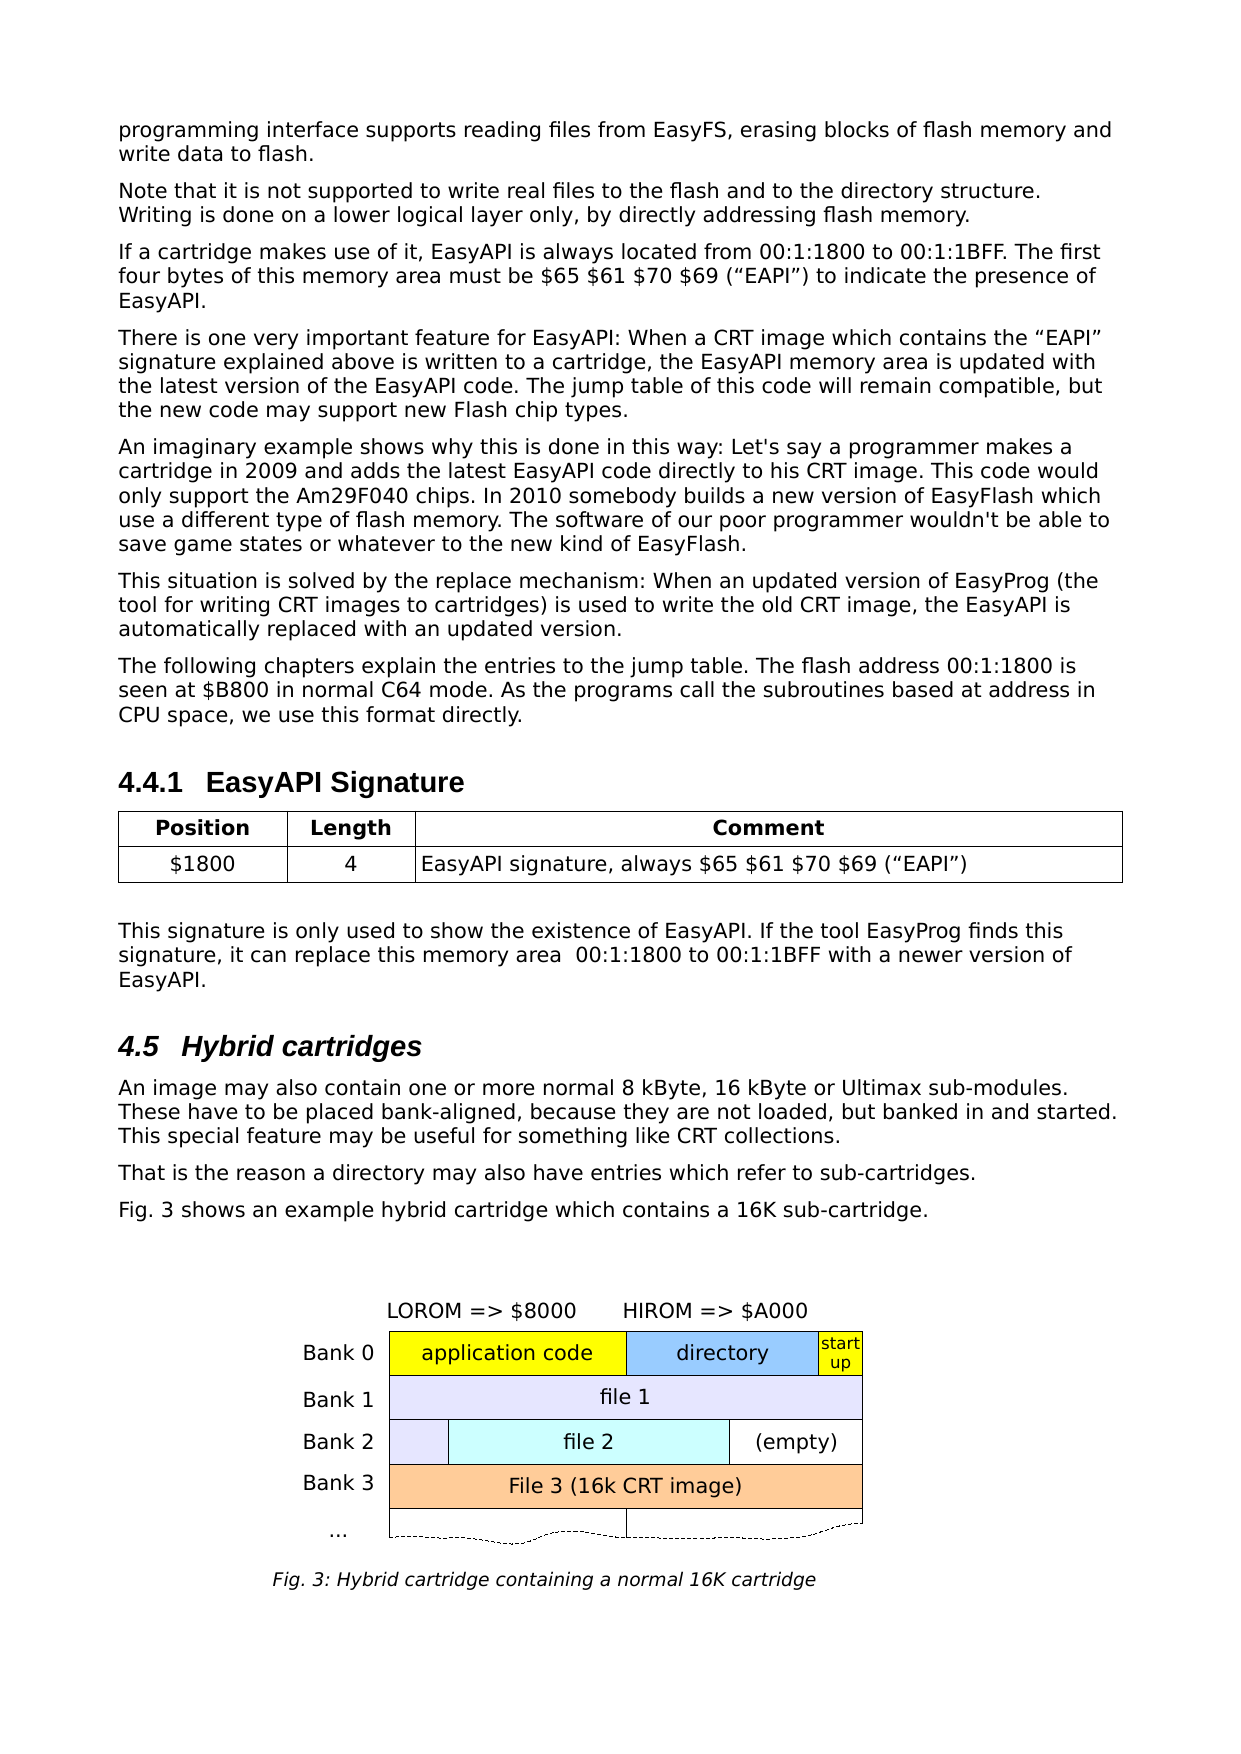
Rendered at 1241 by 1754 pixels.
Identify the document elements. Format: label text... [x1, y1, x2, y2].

table_cell EasyAPI signature, always $65 $61 $70 $69 (“EAPI”) [416, 847, 1122, 882]
text This situation is solved by the replace mechanism: When an updated version of EasyProg (the tool for writing CRT images to cartridges) is used to write the old CRT image, the EasyAPI is automatically replaced with an updated version. [118, 569, 1122, 642]
text The following chapters explain the entries to the jump table. The flash address 00:1:1800 is seen at $B800 in normal C64 mode. As the programs call the subroutines based at address in CPU space, we use this format directly. [118, 654, 1122, 727]
table_header Position [119, 812, 287, 846]
text programming interface supports reading files from EasyFS, erasing blocks of flash memory and write data to flash. [118, 118, 1122, 167]
text Fig. 3 shows an example hybrid cartridge which contains a 16K sub-cartridge. [118, 1198, 1122, 1222]
subtitle EasyAPI Signature [118, 764, 1122, 798]
text There is one very important feature for EasyAPI: When a CRT image which contains the “EAPI” signature explained above is written to a cartridge, the EasyAPI memory area is updated with the latest version of the EasyAPI code. The jump table of this code will remain compatible, but the new code may support new Flash chip types. [118, 326, 1122, 423]
subtitle Hybrid cartridges [118, 1029, 1122, 1063]
text That is the reason a directory may also have entries which refer to sub-cartridges. [118, 1161, 1122, 1185]
text An imaginary example shows why this is done in this way: Let's say a programmer makes a cartridge in 2009 and adds the latest EasyAPI code directly to his CRT image. This code would only support the Am29F040 chips. In 2010 somebody builds a new version of EasyFlash which use a different type of flash memory. The software of our poor programmer wouldn't be able to save game states or whatever to the new kind of EasyFlash. [118, 435, 1122, 556]
table_cell 4 [288, 847, 415, 882]
table_header Comment [416, 812, 1122, 846]
text An image may also contain one or more normal 8 kByte, 16 kByte or Ultimax sub-modules. These have to be placed bank-aligned, because they are not loaded, but banked in and started. This special feature may be useful for something like CRT collections. [118, 1076, 1122, 1148]
table_cell $1800 [119, 847, 287, 882]
table_header Length [288, 812, 415, 846]
text This signature is only used to show the existence of EasyAPI. If the tool EasyProg finds this signature, it can replace this memory area 00:1:1800 to 00:1:1BFF with a newer version of EasyAPI. [118, 919, 1122, 992]
text Note that it is not supported to write real files to the flash and to the directory structure. Writing is done on a lower logical layer only, by directly addressing flash memory. [118, 179, 1122, 228]
text Fig. 3: Hybrid cartridge containing a normal 16K cartridge [272, 1271, 968, 1591]
text If a cartridge makes use of it, EasyAPI is always located from 00:1:1800 to 00:1:1BFF. The first four bytes of this memory area must be $65 $61 $70 $69 (“EAPI”) to indicate the presence of EasyAPI. [118, 240, 1122, 313]
